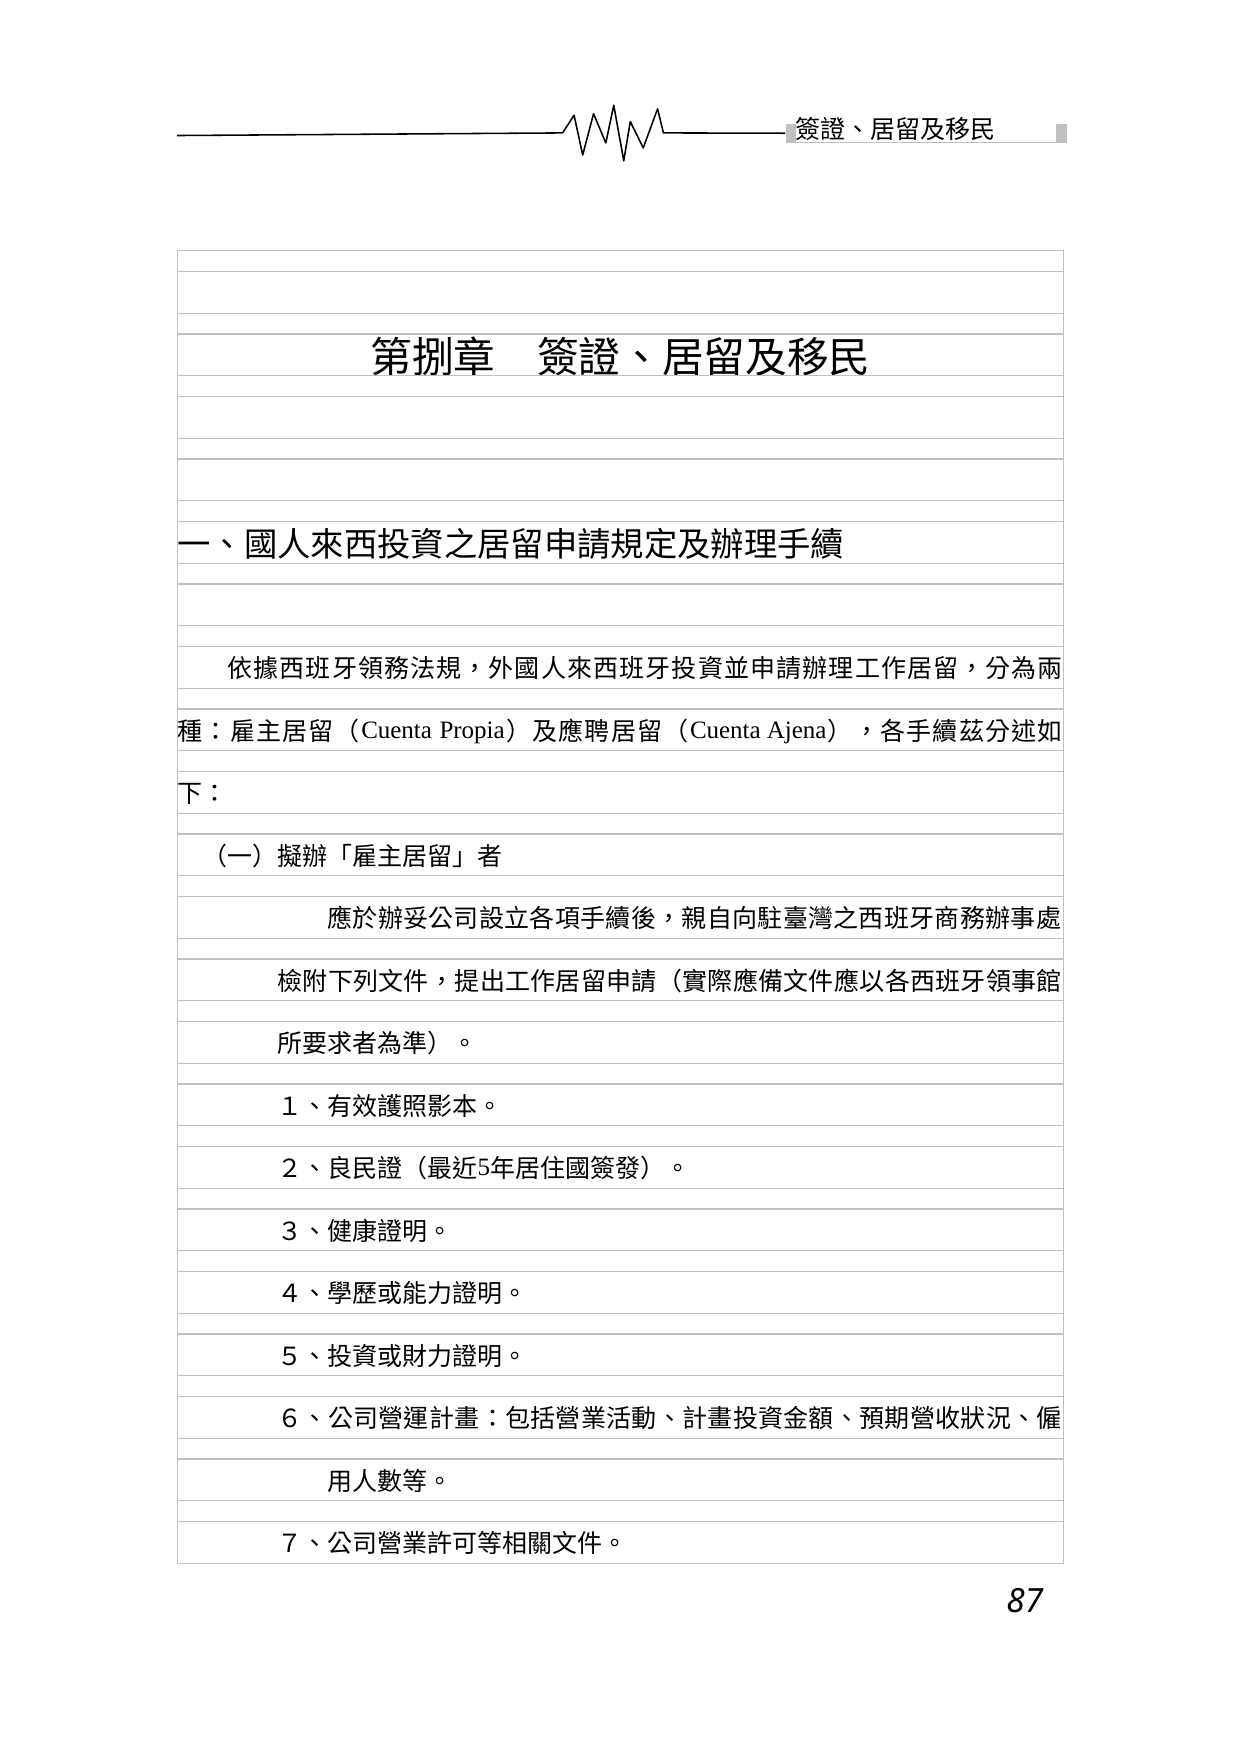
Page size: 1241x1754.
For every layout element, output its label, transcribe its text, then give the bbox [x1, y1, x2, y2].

text [277, 1064, 1063, 1083]
text [277, 1439, 1063, 1458]
text ３、健康證明。 [277, 1210, 1063, 1250]
text 第捌章 簽證、居留及移民 [178, 335, 1063, 375]
text [178, 626, 1063, 646]
text ２、良民證（最近5年居住國簽發）。 [277, 1147, 1063, 1188]
text [277, 939, 1063, 958]
text 應於辦妥公司設立各項手續後，親自向駐臺灣之西班牙商務辦事處 [277, 897, 1063, 938]
text ４、學歷或能力證明。 [277, 1272, 1063, 1313]
text ６、公司營運計畫：包括營業活動、計畫投資金額、預期營收狀況、僱 [277, 1397, 1063, 1438]
text [277, 1126, 1063, 1146]
text 下： [178, 772, 1063, 813]
text 依據西班牙領務法規，外國人來西班牙投資並申請辦理工作居留，分為兩 [178, 647, 1063, 688]
text [277, 1314, 1063, 1333]
text 檢附下列文件，提出工作居留申請（實際應備文件應以各西班牙領事館 [277, 960, 1063, 1000]
text [178, 751, 1063, 771]
text 用人數等。 [277, 1460, 1063, 1500]
text [277, 1189, 1063, 1208]
text （一）擬辦「雇主居留」者 [202, 835, 1063, 875]
text [178, 314, 1063, 333]
text [277, 876, 1063, 896]
text [178, 689, 1063, 708]
text 種：雇主居留（Cuenta Propia）及應聘居留（Cuenta Ajena），各手續茲分述如 [178, 710, 1063, 750]
text 一、國人來西投資之居留申請規定及辦理手續 [178, 522, 1063, 563]
text [202, 814, 1063, 833]
text ５、投資或財力證明。 [277, 1335, 1063, 1375]
text [277, 1001, 1063, 1021]
text １、有效護照影本。 [277, 1085, 1063, 1125]
text [178, 501, 1063, 521]
text 所要求者為準）。 [277, 1022, 1063, 1063]
text [277, 1501, 1063, 1521]
text [277, 1376, 1063, 1396]
text ７、公司營業許可等相關文件。 [277, 1522, 1063, 1563]
text [277, 1251, 1063, 1271]
